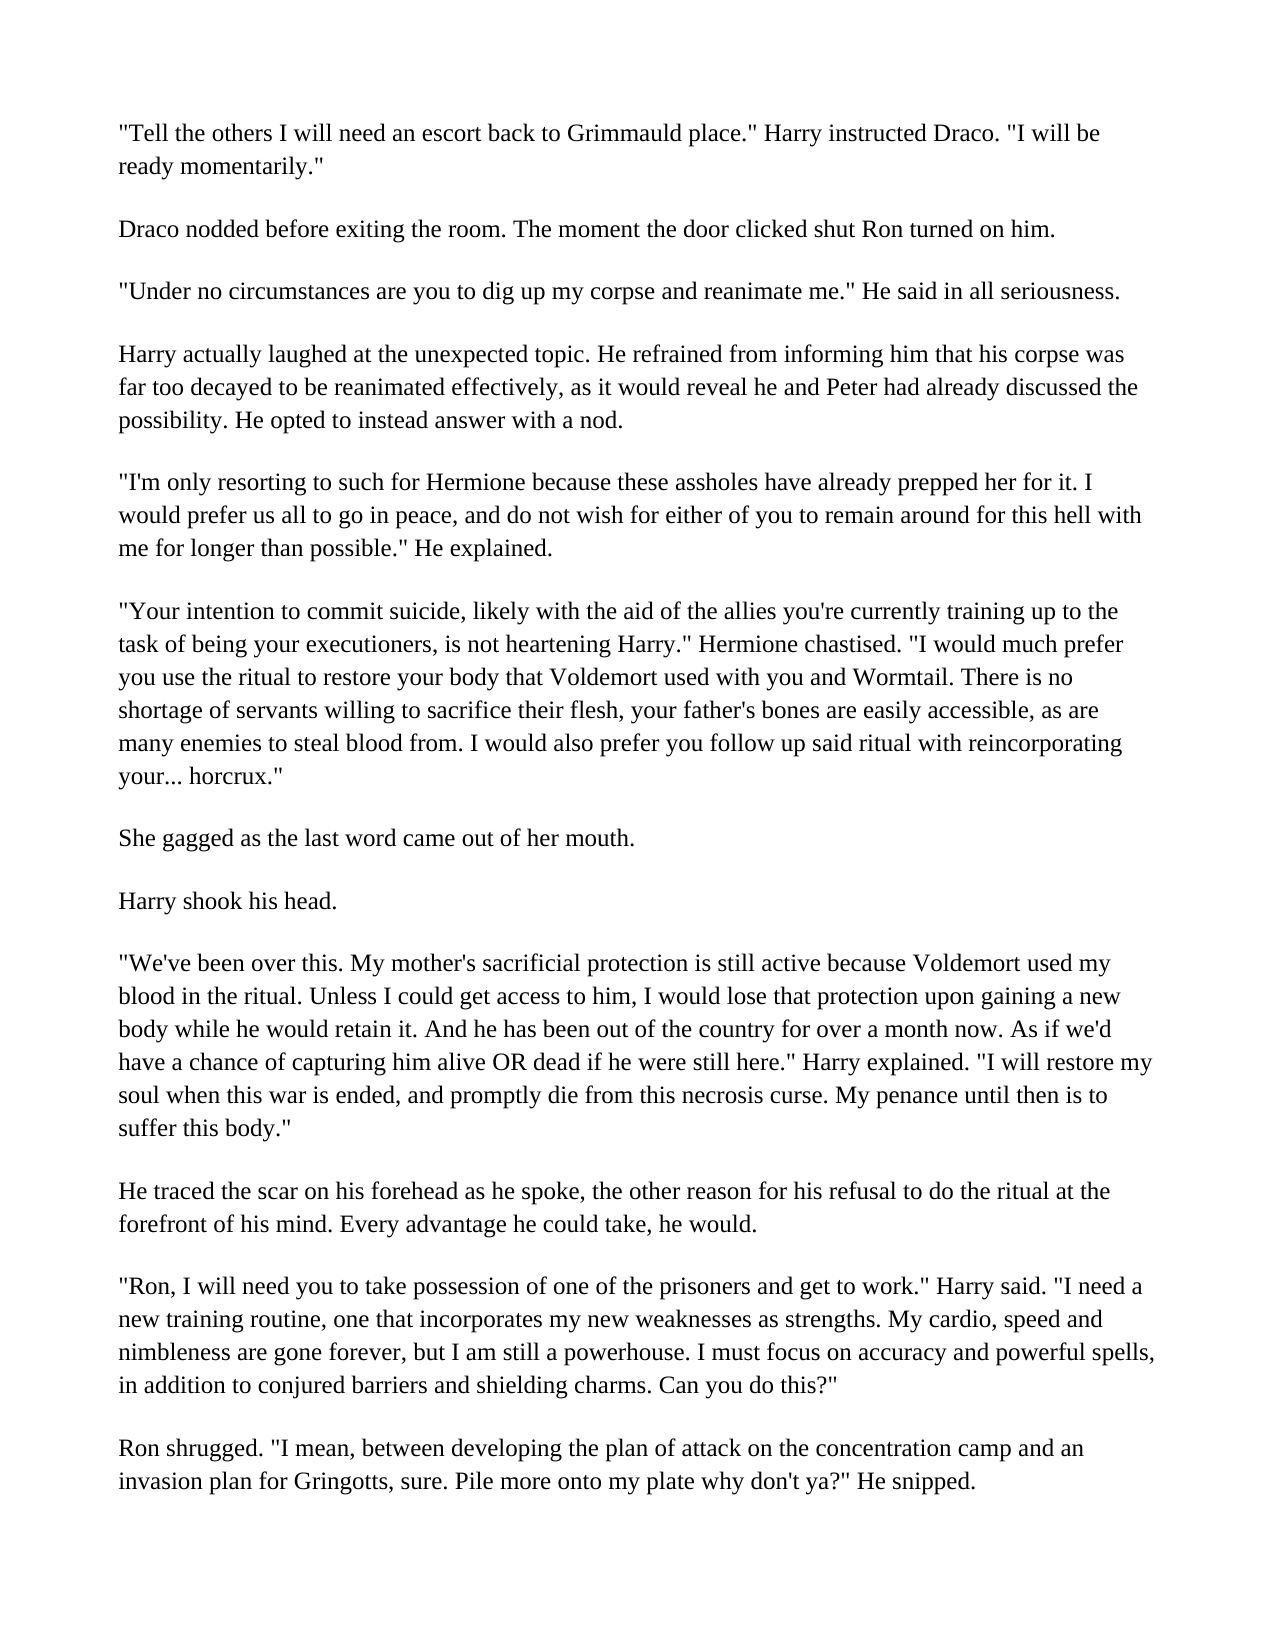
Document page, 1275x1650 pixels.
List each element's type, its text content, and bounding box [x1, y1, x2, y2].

text Ron shrugged. "I mean, between developing the plan of attack on the concentration camp and an invasion plan for Gringotts, sure. Pile more onto my plate why don't ya?" He snipped. [118, 1433, 1157, 1495]
text She gagged as the last word came out of her mouth. [118, 823, 1157, 852]
text Harry actually laughed at the unexpected topic. He refrained from informing him that his corpse was far too decayed to be reanimated effectively, as it would reveal he and Peter had already discussed the possibility. He opted to instead answer with a nod. [118, 339, 1157, 433]
text "We've been over this. My mother's sacrificial protection is still active because Voldemort used my blood in the ritual. Unless I could get access to him, I would lose that protection upon gaining a new body while he would retain it. And he has been out of the country for over a month now. As if we'd have a chance of capturing him alive OR dead if he were still here." Harry explained. "I will restore my soul when this war is ended, and promptly die from this necrosis curse. My penance until then is to suffer this body." [118, 948, 1157, 1142]
text "I'm only resorting to such for Hermione because these assholes have already prepped her for it. I would prefer us all to go in peace, and do not wish for either of you to remain around for this hell with me for longer than possible." He explained. [118, 467, 1157, 562]
text "Ron, I will need you to take possession of one of the prisoners and get to work." Harry said. "I need a new training routine, one that incorporates my new weaknesses as strengths. My cardio, speed and nimbleness are gone forever, but I am still a powerhouse. I must focus on accuracy and powerful spells, in addition to conjured barriers and shielding charms. Can you do this?" [118, 1271, 1157, 1399]
text Draco nodded before exiting the room. The moment the door clicked shut Ron turned on him. [118, 214, 1157, 242]
text Harry shook his head. [118, 886, 1157, 914]
text "Your intention to commit suicide, likely with the aid of the allies you're currently training up to the task of being your executioners, is not heartening Harry." Hermione chastised. "I would much prefer you use the ritual to restore your body that Voldemort used with you and Wormtail. There is no shortage of servants willing to sacrifice their flesh, your father's bones are easily accessible, as are many enemies to steal blood from. I would also prefer you follow up said ritual with reincorporating your... horcrux." [118, 596, 1157, 789]
text "Tell the others I will need an escort back to Grimmauld place." Harry instructed Draco. "I will be ready momentarily." [118, 118, 1157, 180]
text He traced the scar on his forehead as he spoke, the other reason for his refusal to do the ritual at the forefront of his mind. Every advantage he could take, he would. [118, 1176, 1157, 1238]
text "Under no circumstances are you to dig up my corpse and reanimate me." He said in all seriousness. [118, 276, 1157, 305]
